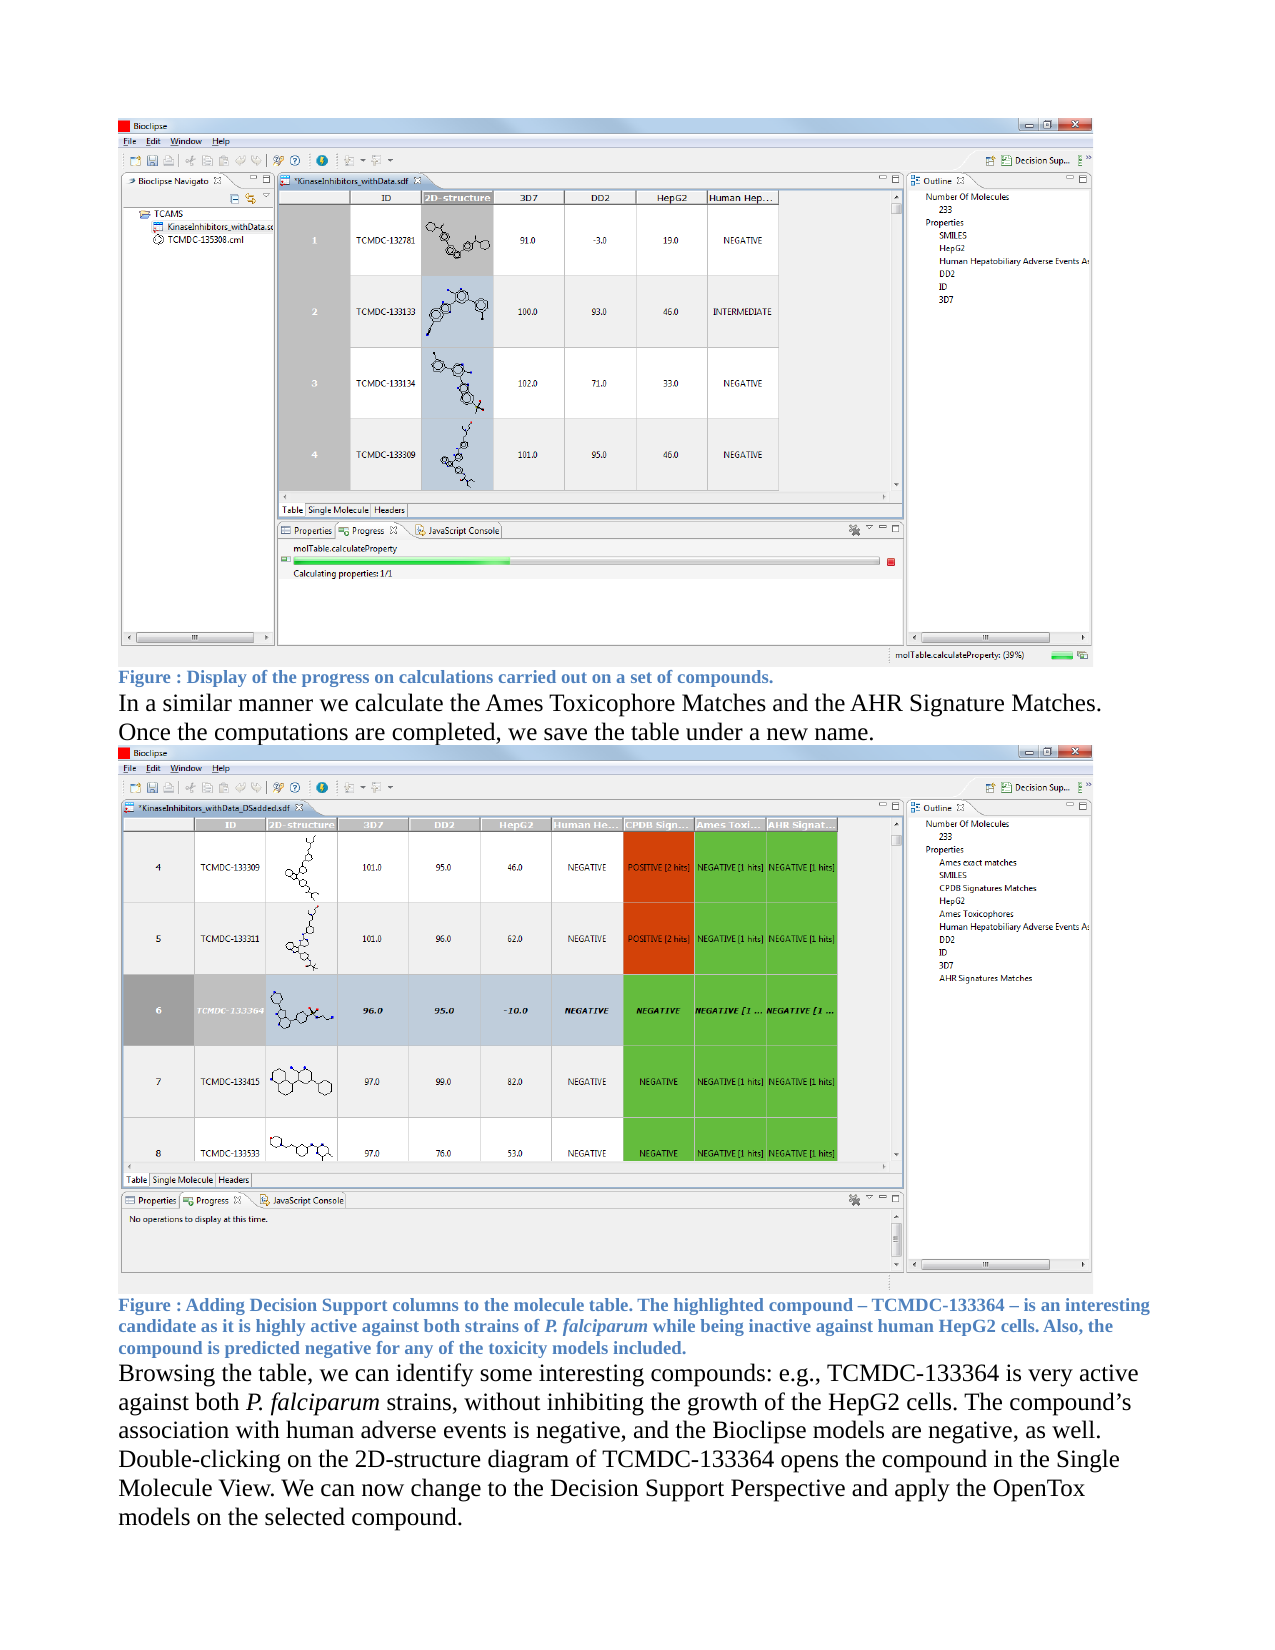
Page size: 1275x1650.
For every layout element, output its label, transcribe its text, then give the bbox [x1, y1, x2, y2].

text Browsing the table, we can identify some interesting compounds: e.g., TCMDC-133364 is very active against both P. falciparum strains, without inhibiting the growth of the HepG2 cells. The compound’s association with human adverse events is negative, and the Bioclipse models are negative, as well. Double-clicking on the 2D-structure diagram of TCMDC-133364 opens the compound in the Single Molecule View. We can now change to the Decision Support Perspective and apply the OpenTox models on the selected compound. [118, 1358, 1157, 1531]
picture [118, 745, 1094, 1294]
text Figure : Adding Decision Support columns to the molecule table. The highlighted compound – TCMDC-133364 – is an interesting candidate as it is highly active against both strains of P. falciparum while being inactive against human HepG2 cells. Also, the compound is predicted negative for any of the toxicity models included. [118, 1293, 1157, 1358]
picture [118, 118, 1094, 667]
text In a similar manner we calculate the Ames Toxicophore Matches and the AHR Signature Matches. Once the computations are completed, we save the table under a new name. [118, 688, 1157, 745]
text Figure : Display of the progress on calculations carried out on a set of compounds. [118, 666, 1157, 688]
